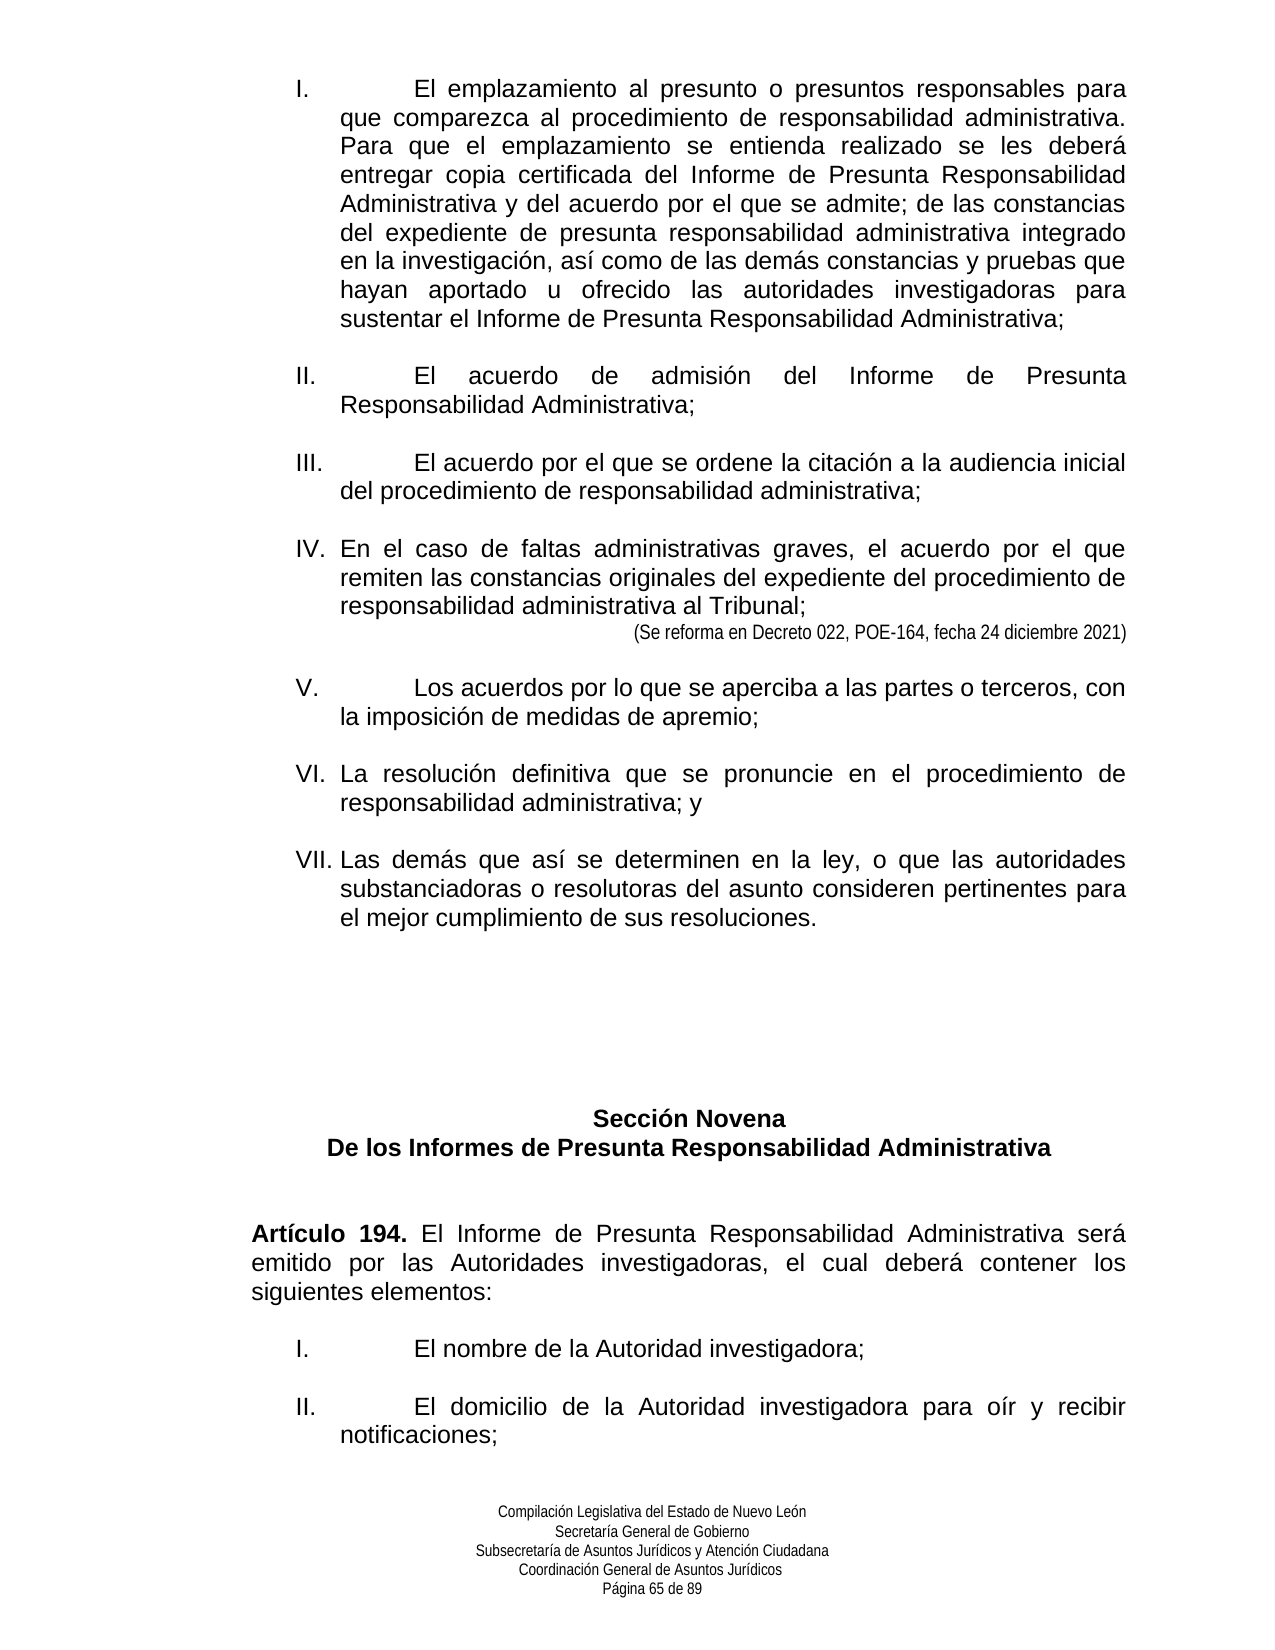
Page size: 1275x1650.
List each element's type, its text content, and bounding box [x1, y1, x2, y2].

list Los acuerdos por lo que se aperciba a las partes o terceros, con la imposición de medidas de apremio; [295, 673, 1127, 730]
text De los Informes de Presunta Responsabilidad Administrativa [251, 1133, 1127, 1162]
text Artículo 194. El Informe de Presunta Responsabilidad Administrativa será emitido por las Autoridades investigadoras, el cual deberá contener los siguientes elementos: [251, 1219, 1127, 1305]
text Sección Novena [251, 1104, 1127, 1133]
list El domicilio de la Autoridad investigadora para oír y recibir notificaciones; [295, 1392, 1127, 1449]
list El acuerdo por el que se ordene la citación a la audiencia inicial del procedimiento de responsabilidad administrativa; [295, 448, 1127, 505]
list El emplazamiento al presunto o presuntos responsables para que comparezca al procedimiento de responsabilidad administrativa. Para que el emplazamiento se entienda realizado se les deberá entregar copia certificada del Informe de Presunta Responsabilidad Administrativa y del acuerdo por el que se admite; de las constancias del expediente de presunta responsabilidad administrativa integrado en la investigación, así como de las demás constancias y pruebas que hayan aportado u ofrecido las autoridades investigadoras para sustentar el Informe de Presunta Responsabilidad Administrativa; [295, 74, 1127, 333]
list La resolución definitiva que se pronuncie en el procedimiento de responsabilidad administrativa; y [295, 759, 1127, 817]
list En el caso de faltas administrativas graves, el acuerdo por el que remiten las constancias originales del expediente del procedimiento de responsabilidad administrativa al Tribunal; [295, 534, 1127, 620]
list El acuerdo de admisión del Informe de Presunta Responsabilidad Administrativa; [295, 361, 1127, 419]
text (Se reforma en Decreto 022, POE-164, fecha 24 diciembre 2021) [251, 620, 1127, 644]
list El nombre de la Autoridad investigadora; [295, 1334, 1127, 1363]
list Las demás que así se determinen en la ley, o que las autoridades substanciadoras o resolutoras del asunto consideren pertinentes para el mejor cumplimiento de sus resoluciones. [295, 845, 1127, 932]
